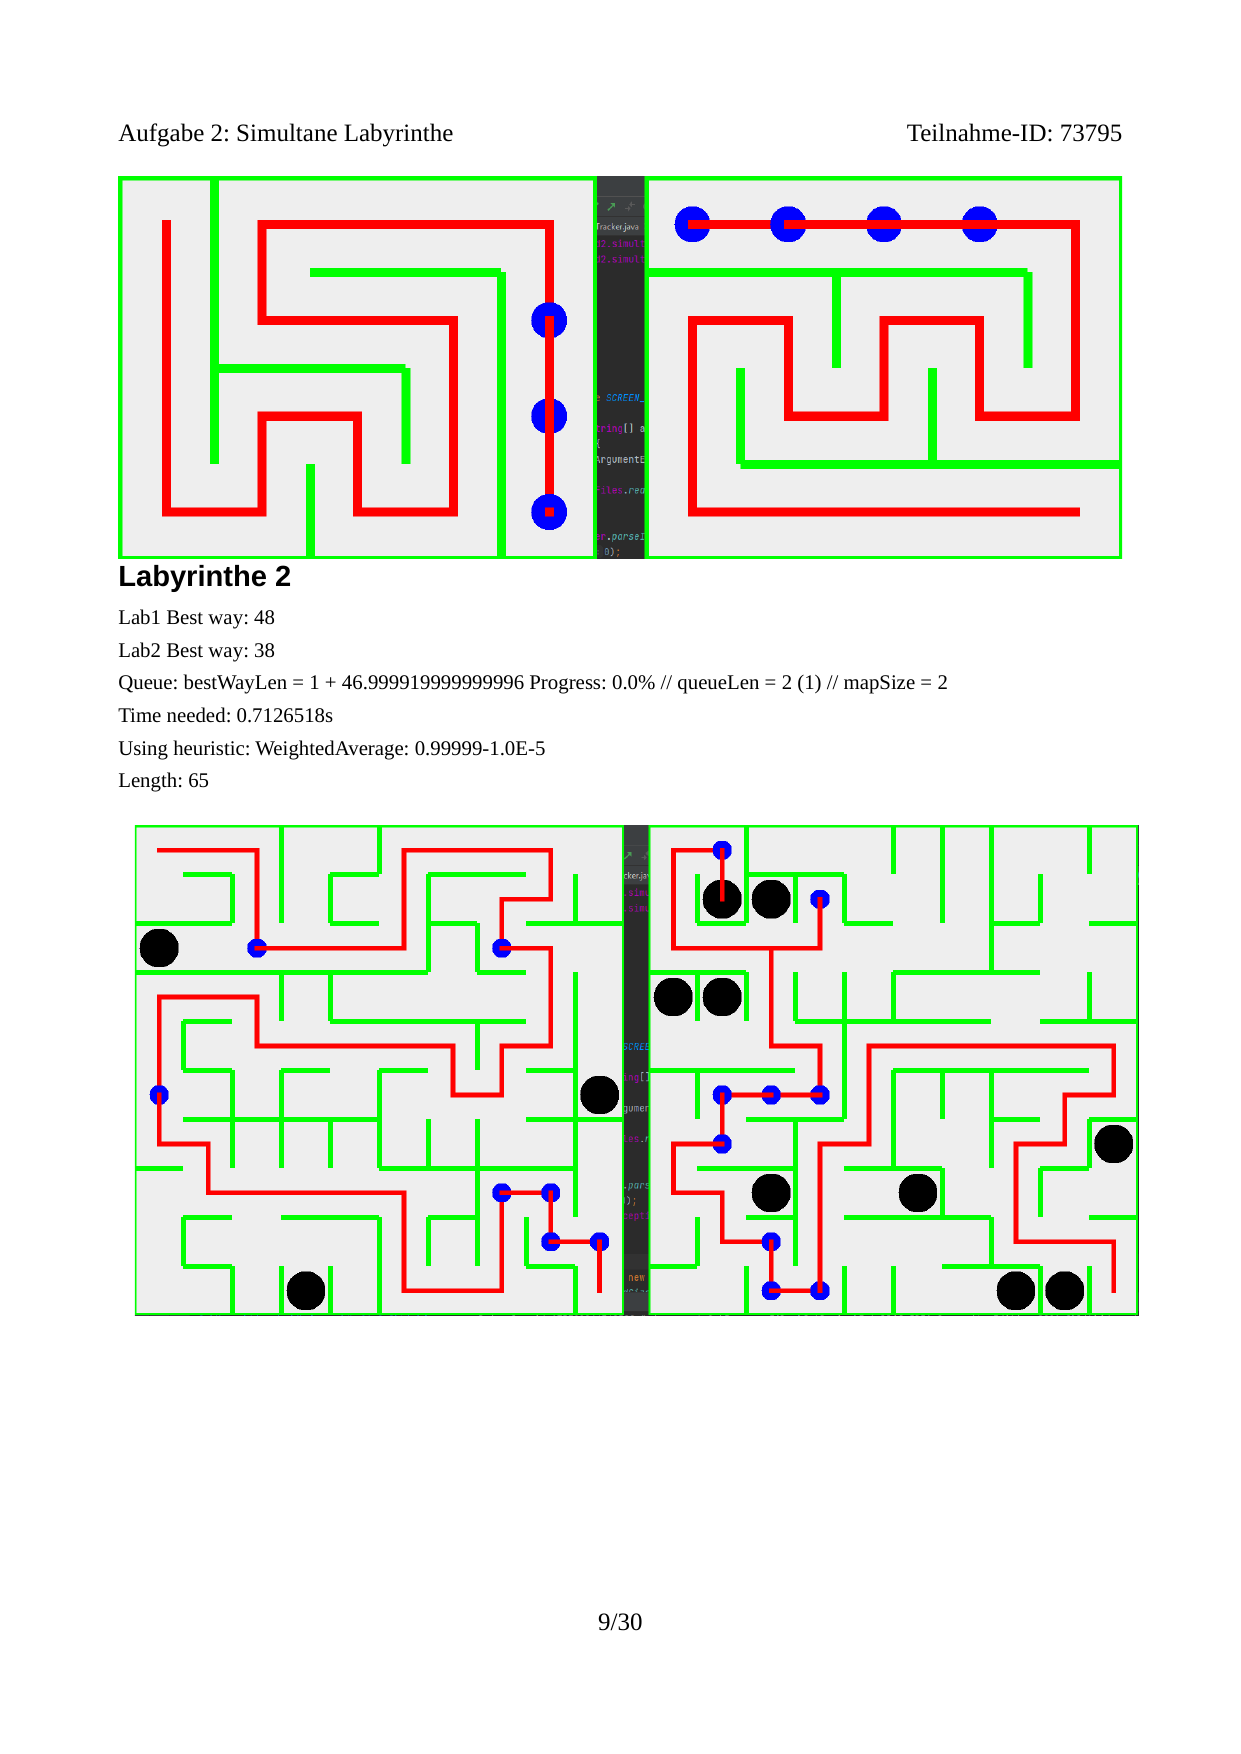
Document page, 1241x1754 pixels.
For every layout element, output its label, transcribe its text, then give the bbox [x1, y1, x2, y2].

text Length: 65 [118, 768, 1122, 792]
text Lab2 Best way: 38 [118, 637, 1122, 662]
text Queue: bestWayLen = 1 + 46.999919999999996 Progress: 0.0% // queueLen = 2 (1) // mapSize = 2 [118, 670, 1122, 694]
picture [134, 825, 1139, 1316]
subtitle Labyrinthe 2 [118, 559, 1122, 592]
text Using heuristic: WeightedAverage: 0.99999-1.0E-5 [118, 736, 1122, 760]
picture [118, 176, 1123, 559]
text Lab1 Best way: 48 [118, 605, 1122, 629]
text Time needed: 0.7126518s [118, 703, 1122, 727]
